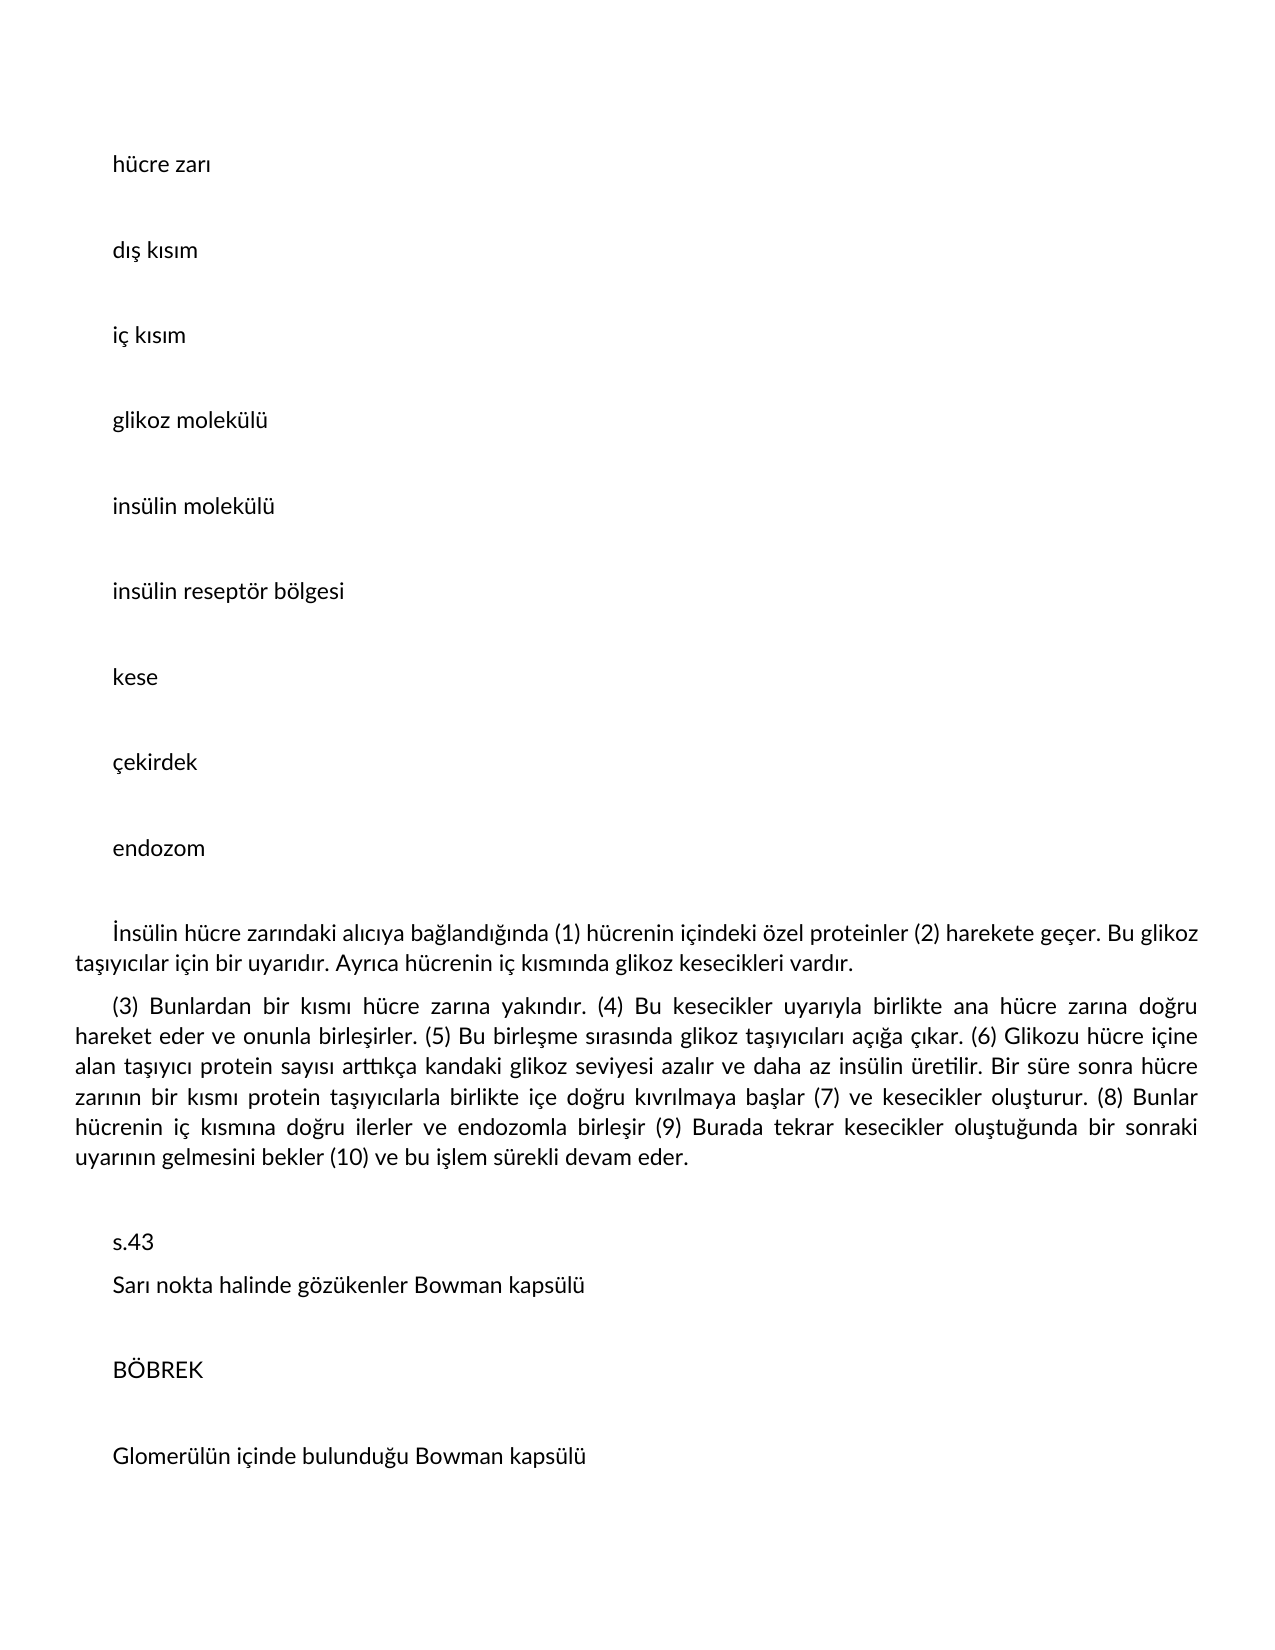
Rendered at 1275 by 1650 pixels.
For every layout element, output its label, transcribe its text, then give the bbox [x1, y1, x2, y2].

text hücre zarı [75, 150, 1200, 177]
text Glomerülün içinde bulunduğu Bowman kapsülü [75, 1442, 1200, 1469]
text s.43 [75, 1228, 1200, 1256]
text endozom [75, 833, 1200, 861]
text BÖBREK [75, 1356, 1200, 1384]
text insülin molekülü [75, 492, 1200, 519]
text dış kısım [75, 235, 1200, 263]
text İnsülin hücre zarındaki alıcıya bağlandığında (1) hücrenin içindeki özel proteinler (2) harekete geçer. Bu glikoz taşıyıcılar için bir uyarıdır. Ayrıca hücrenin iç kısmında glikoz kesecikleri vardır. [75, 919, 1200, 976]
text iç kısım [75, 321, 1200, 348]
text insülin reseptör bölgesi [75, 577, 1200, 604]
text çekirdek [75, 748, 1200, 775]
text kese [75, 662, 1200, 690]
text Sarı nokta halinde gözükenler Bowman kapsülü [75, 1271, 1200, 1298]
text glikoz molekülü [75, 406, 1200, 434]
text (3) Bunlardan bir kısmı hücre zarına yakındır. (4) Bu kesecikler uyarıyla birlikte ana hücre zarına doğru hareket eder ve onunla birleşirler. (5) Bu birleşme sırasında glikoz taşıyıcıları açığa çıkar. (6) Glikozu hücre içine alan taşıyıcı protein sayısı arttıkça kandaki glikoz seviyesi azalır ve daha az insülin üretilir. Bir süre sonra hücre zarının bir kısmı protein taşıyıcılarla birlikte içe doğru kıvrılmaya başlar (7) ve kesecikler oluşturur. (8) Bunlar hücrenin iç kısmına doğru ilerler ve endozomla birleşir (9) Burada tekrar kesecikler oluştuğunda bir sonraki uyarının gelmesini bekler (10) ve bu işlem sürekli devam eder. [75, 992, 1200, 1170]
